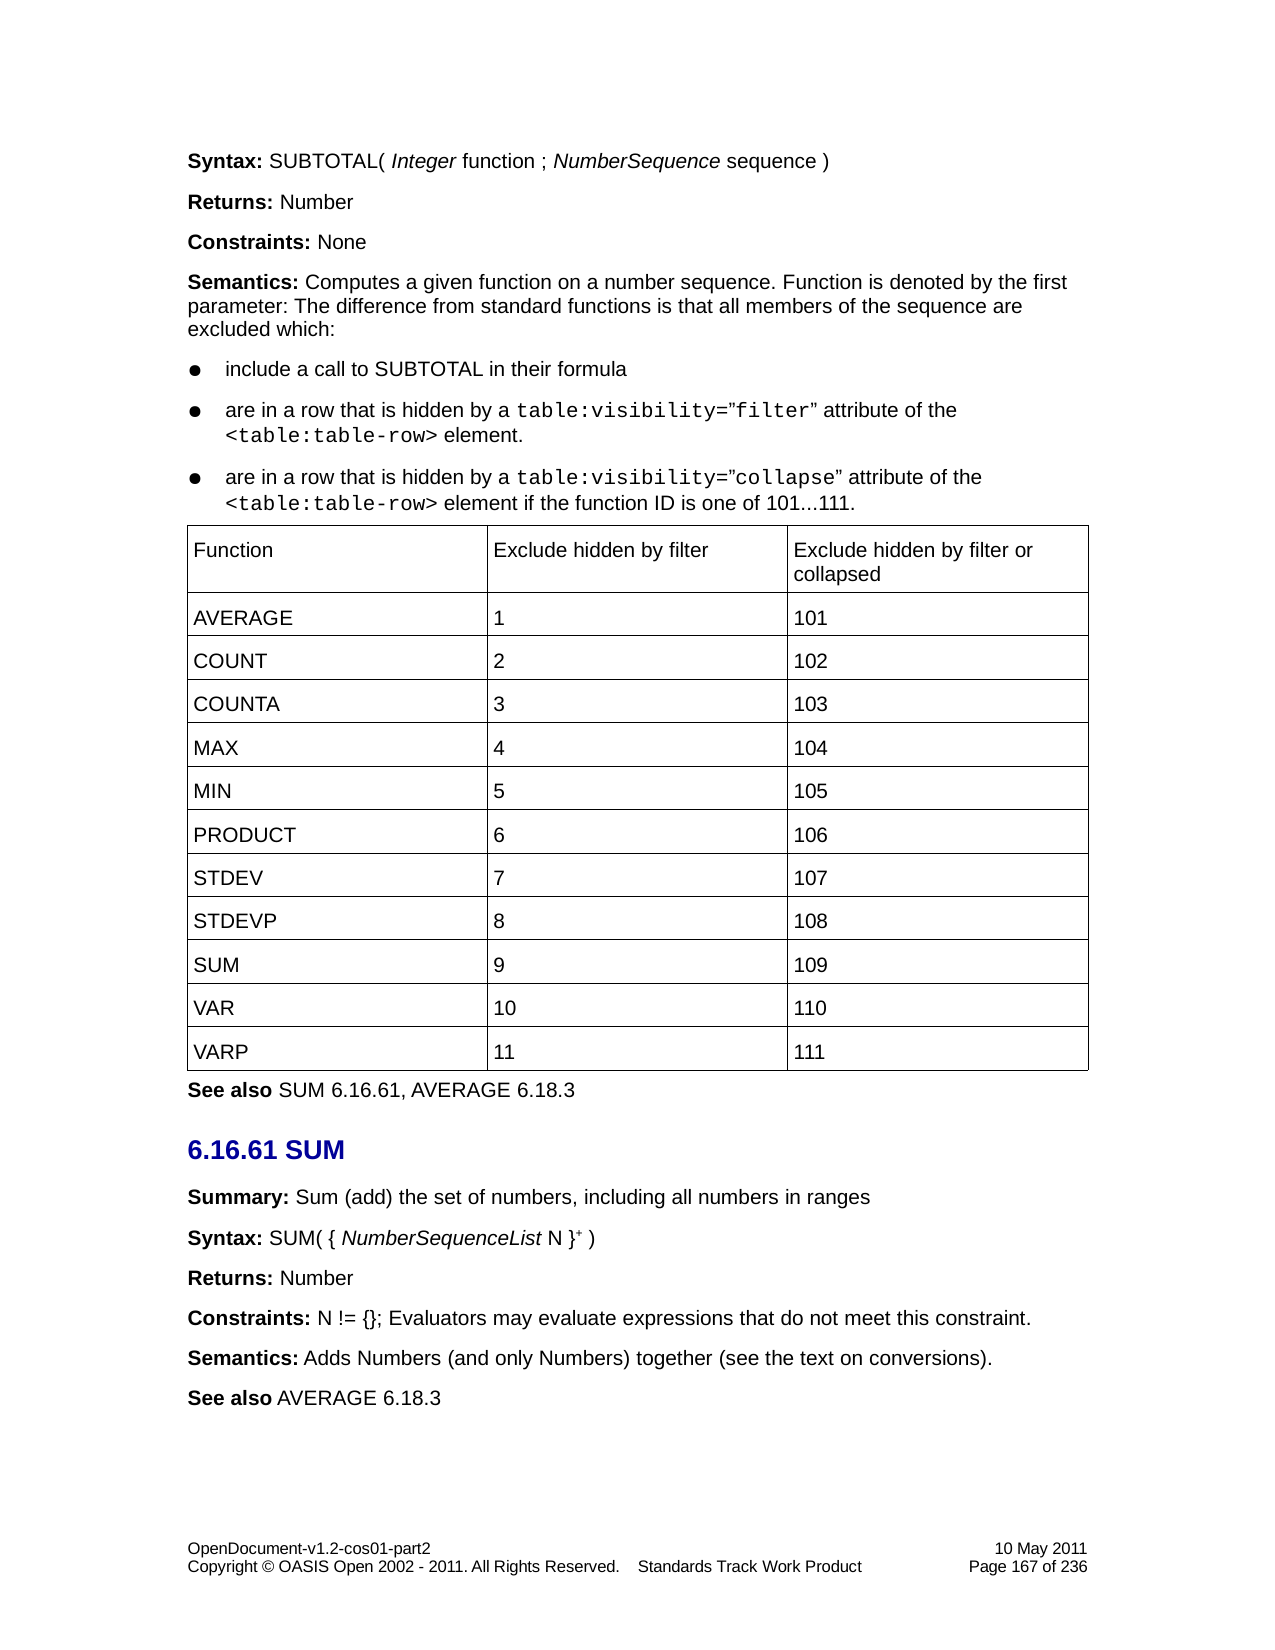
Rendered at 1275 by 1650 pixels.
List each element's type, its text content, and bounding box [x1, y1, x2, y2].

table_header Function [188, 526, 487, 592]
table_cell 7 [488, 854, 787, 896]
table_cell COUNTA [188, 680, 487, 722]
table_cell 103 [788, 680, 1088, 722]
subtitle SUM [187, 1135, 1088, 1165]
table_cell VAR [188, 984, 487, 1026]
table_cell 4 [488, 723, 787, 766]
table_cell 6 [488, 810, 787, 852]
text Semantics: Adds Numbers (and only Numbers) together (see the text on conversions). [187, 1347, 1088, 1370]
text Returns: Number [187, 190, 1088, 214]
table_cell STDEVP [188, 897, 487, 939]
table_cell 3 [488, 680, 787, 722]
table_cell 105 [788, 767, 1088, 809]
table_cell 10 [488, 984, 787, 1026]
text Syntax: SUBTOTAL( Integer function ; NumberSequence sequence ) [187, 150, 1088, 173]
text Constraints: N != {}; Evaluators may evaluate expressions that do not meet this constraint. [187, 1306, 1088, 1330]
table_cell 1 [488, 593, 787, 635]
table_cell STDEV [188, 854, 487, 896]
table_cell 106 [788, 810, 1088, 852]
table_cell SUM [188, 940, 487, 983]
text See also SUM 6.16.61, AVERAGE 6.18.3 [187, 1078, 1088, 1102]
table_header Exclude hidden by filter [488, 526, 787, 592]
table_cell 9 [488, 940, 787, 983]
table_cell 2 [488, 636, 787, 679]
table_cell 102 [788, 636, 1088, 679]
table_cell 8 [488, 897, 787, 939]
table_cell 108 [788, 897, 1088, 939]
table_cell 111 [788, 1027, 1088, 1069]
table_header Exclude hidden by filter or collapsed [788, 526, 1088, 592]
table_cell AVERAGE [188, 593, 487, 635]
table_cell VARP [188, 1027, 487, 1069]
table_cell PRODUCT [188, 810, 487, 852]
text Returns: Number [187, 1266, 1088, 1290]
table_cell 5 [488, 767, 787, 809]
list are in a row that is hidden by a table:visibility=”collapse” attribute of the <table:table-row> element if the function ID is one of 101...111. [187, 466, 1088, 516]
text Summary: Sum (add) the set of numbers, including all numbers in ranges [187, 1186, 1088, 1209]
table_cell MIN [188, 767, 487, 809]
text Syntax: SUM( { NumberSequenceList N }+ ) [187, 1226, 1088, 1249]
table_cell MAX [188, 723, 487, 766]
table_cell COUNT [188, 636, 487, 679]
list are in a row that is hidden by a table:visibility=”filter” attribute of the <table:table-row> element. [187, 398, 1088, 449]
table_cell 101 [788, 593, 1088, 635]
text Constraints: None [187, 230, 1088, 254]
text See also AVERAGE 6.18.3 [187, 1387, 1088, 1410]
table_cell 107 [788, 854, 1088, 896]
table_cell 110 [788, 984, 1088, 1026]
table_cell 11 [488, 1027, 787, 1069]
list include a call to SUBTOTAL in their formula [187, 358, 1088, 381]
table_cell 104 [788, 723, 1088, 766]
text Semantics: Computes a given function on a number sequence. Function is denoted by the first parameter: The difference from standard functions is that all members of the sequence are excluded which: [187, 271, 1088, 341]
table_cell 109 [788, 940, 1088, 983]
